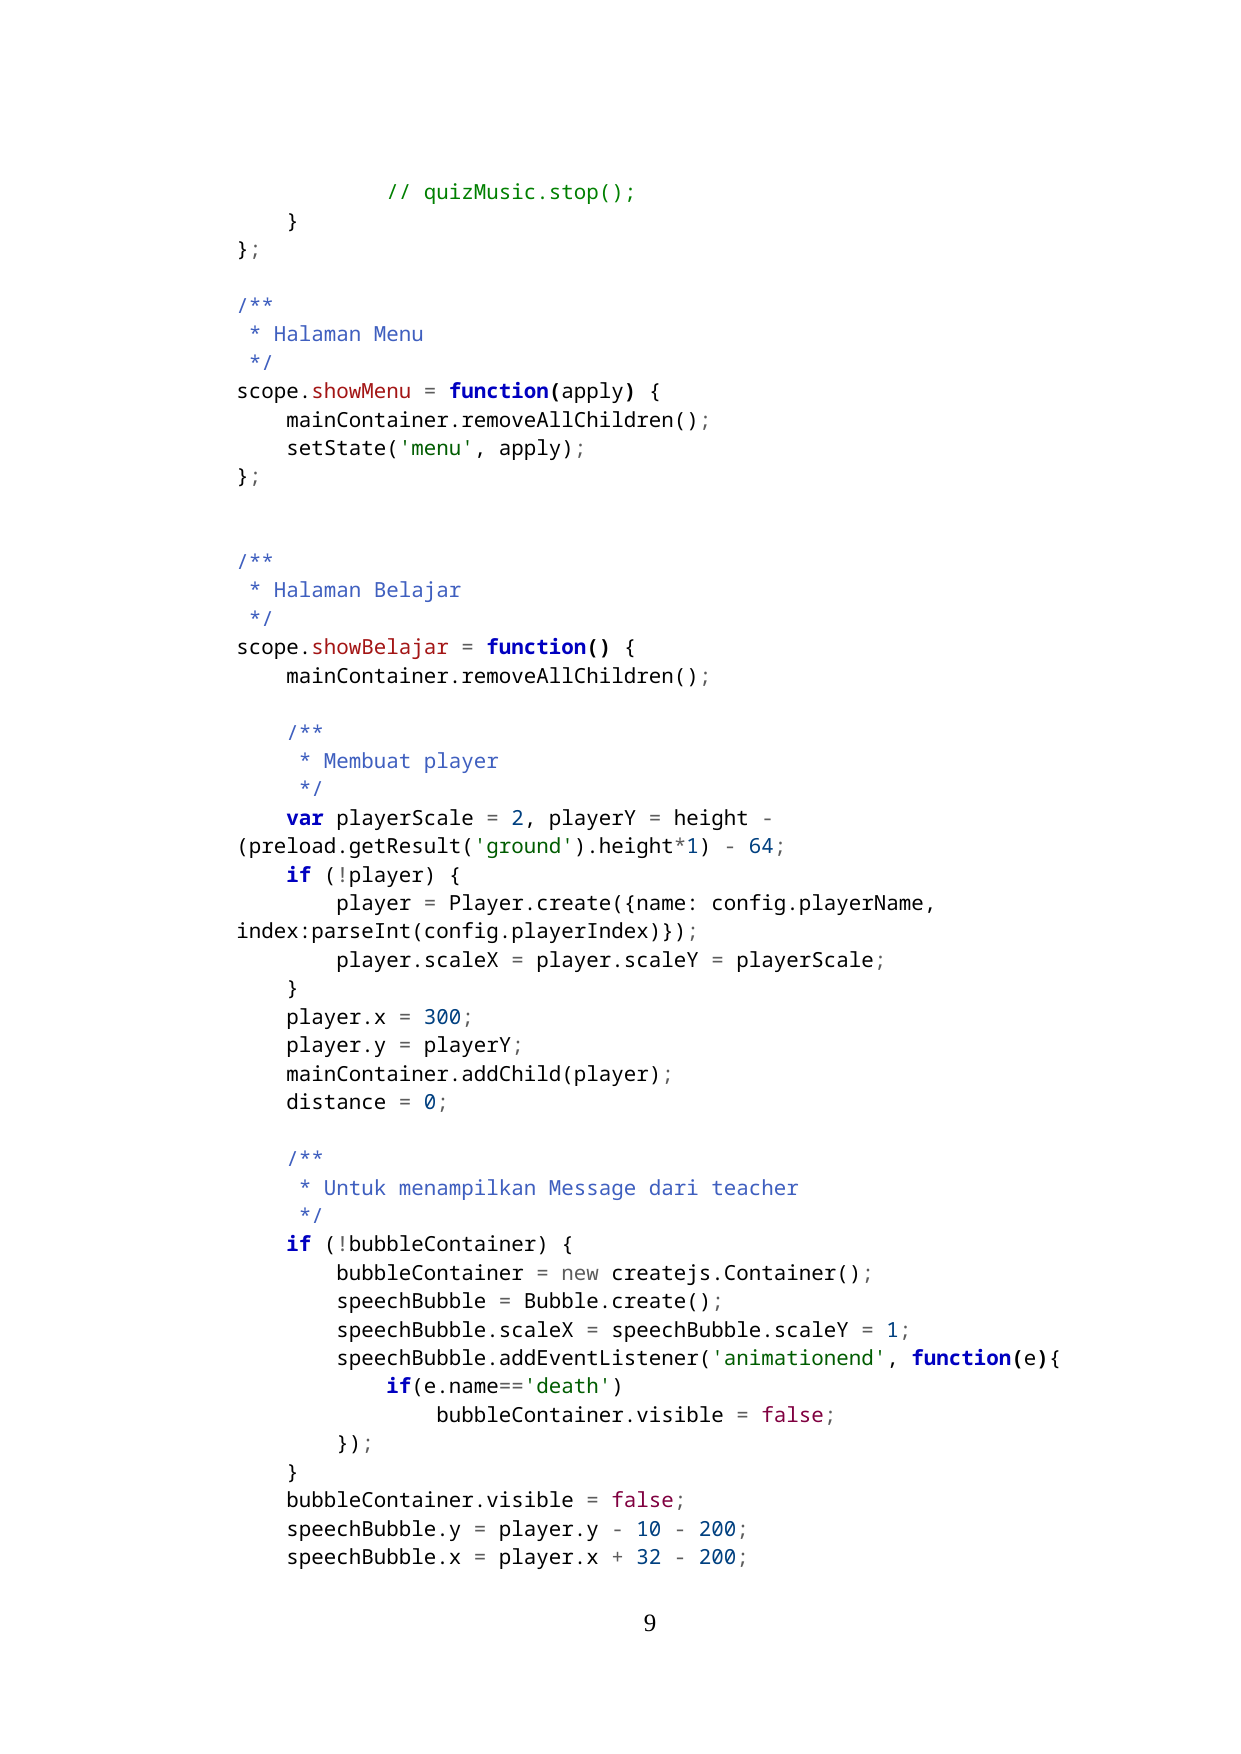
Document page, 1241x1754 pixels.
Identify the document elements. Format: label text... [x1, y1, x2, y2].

table_header // quizMusic.stop(); } }; /** * Halaman Menu */ scope.showMenu = function(apply) { mainContainer.removeAllChildren(); setState('menu', apply); }; /** * Halaman Belajar */ scope.showBelajar = function() { mainContainer.removeAllChildren(); /** * Membuat player */ var playerScale = 2, playerY = height - (preload.getResult('ground').height*1) - 64; if (!player) { player = Player.create({name: config.playerName, index:parseInt(config.playerIndex)}); player.scaleX = player.scaleY = playerScale; } player.x = 300; player.y = playerY; mainContainer.addChild(player); distance = 0; /** * Untuk menampilkan Message dari teacher */ if (!bubbleContainer) { bubbleContainer = new createjs.Container(); speechBubble = Bubble.create(); speechBubble.scaleX = speechBubble.scaleY = 1; speechBubble.addEventListener('animationend', function(e){ if(e.name=='death') bubbleContainer.visible = false; }); } bubbleContainer.visible = false; speechBubble.y = player.y - 10 - 200; speechBubble.x = player.x + 32 - 200; [236, 177, 1063, 1571]
